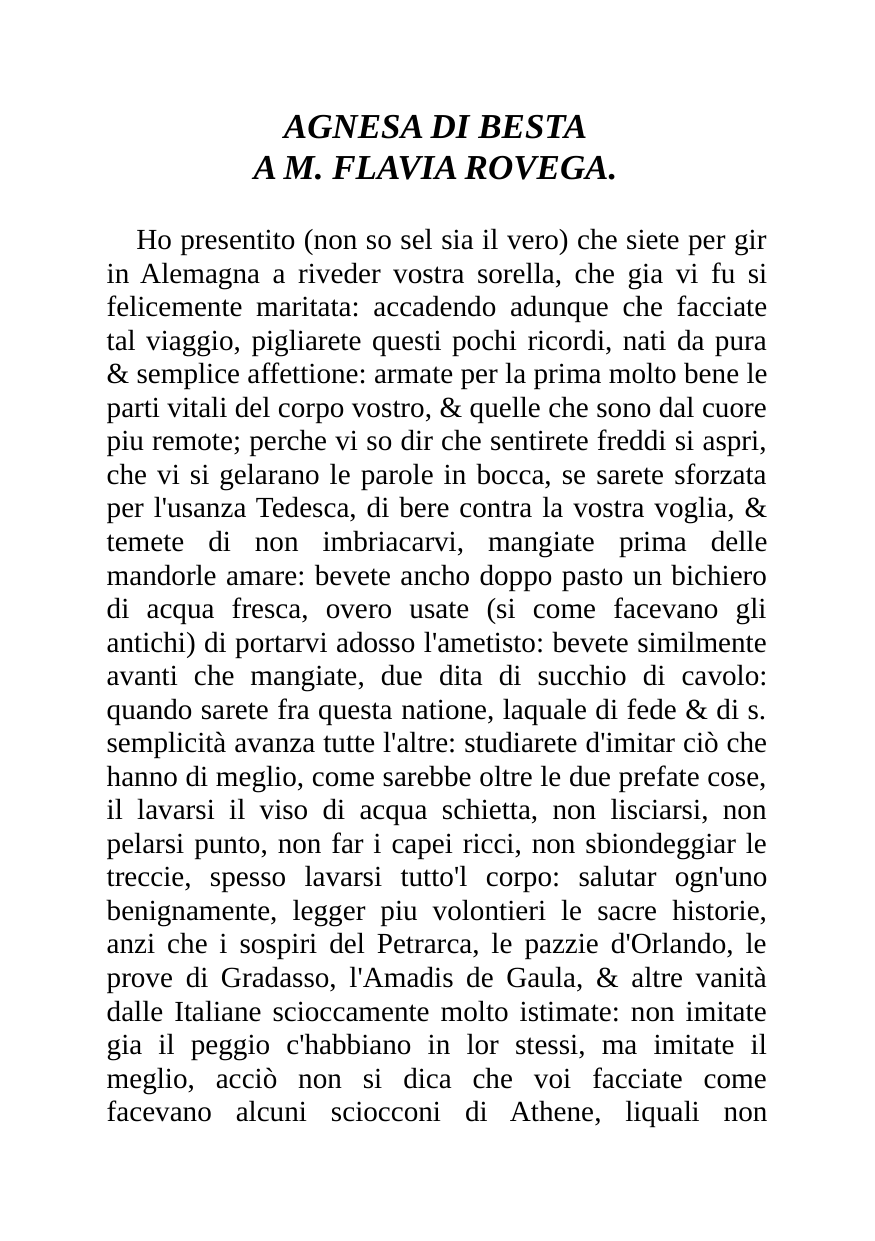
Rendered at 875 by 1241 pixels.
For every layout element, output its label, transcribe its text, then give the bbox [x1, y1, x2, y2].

text Ho presentito (non so sel sia il vero) che siete per gir in Alemagna a riveder vostra sorella, che gia vi fu si felicemente maritata: accadendo adunque che facciate tal viaggio, pigliarete questi pochi ricordi, nati da pura & semplice affettione: armate per la prima molto bene le parti vitali del corpo vostro, & quelle che sono dal cuore piu remote; perche vi so dir che sentirete freddi si aspri, che vi si gelarano le parole in bocca, se sarete sforzata per l'usanza Tedesca, di bere contra la vostra voglia, & temete di non imbriacarvi, mangiate prima delle mandorle amare: bevete ancho doppo pasto un bichiero di acqua fresca, overo usate (si come facevano gli antichi) di portarvi adosso l'ametisto: bevete similmente avanti che mangiate, due dita di succhio di cavolo: quando sarete fra questa natione, laquale di fede & di s. semplicità avanza tutte l'altre: studiarete d'imitar ciò che hanno di meglio, come sarebbe oltre le due prefate cose, il lavarsi il viso di acqua schietta, non lisciarsi, non pelarsi punto, non far i capei ricci, non sbiondeggiar le treccie, spesso lavarsi tutto'l corpo: salutar ogn'uno benignamente, legger piu volontieri le sacre historie, anzi che i sospiri del Petrarca, le pazzie d'Orlando, le prove di Gradasso, l'Amadis de Gaula, & altre vanità dalle Italiane scioccamente molto istimate: non imitate gia il peggio c'habbiano in lor stessi, ma imitate il meglio, acciò non si dica che voi facciate come facevano alcuni sciocconi di Athene, liquali non [106, 222, 768, 1128]
subtitle AGNESA DI BESTA A M. FLAVIA ROVEGA. [106, 106, 768, 187]
